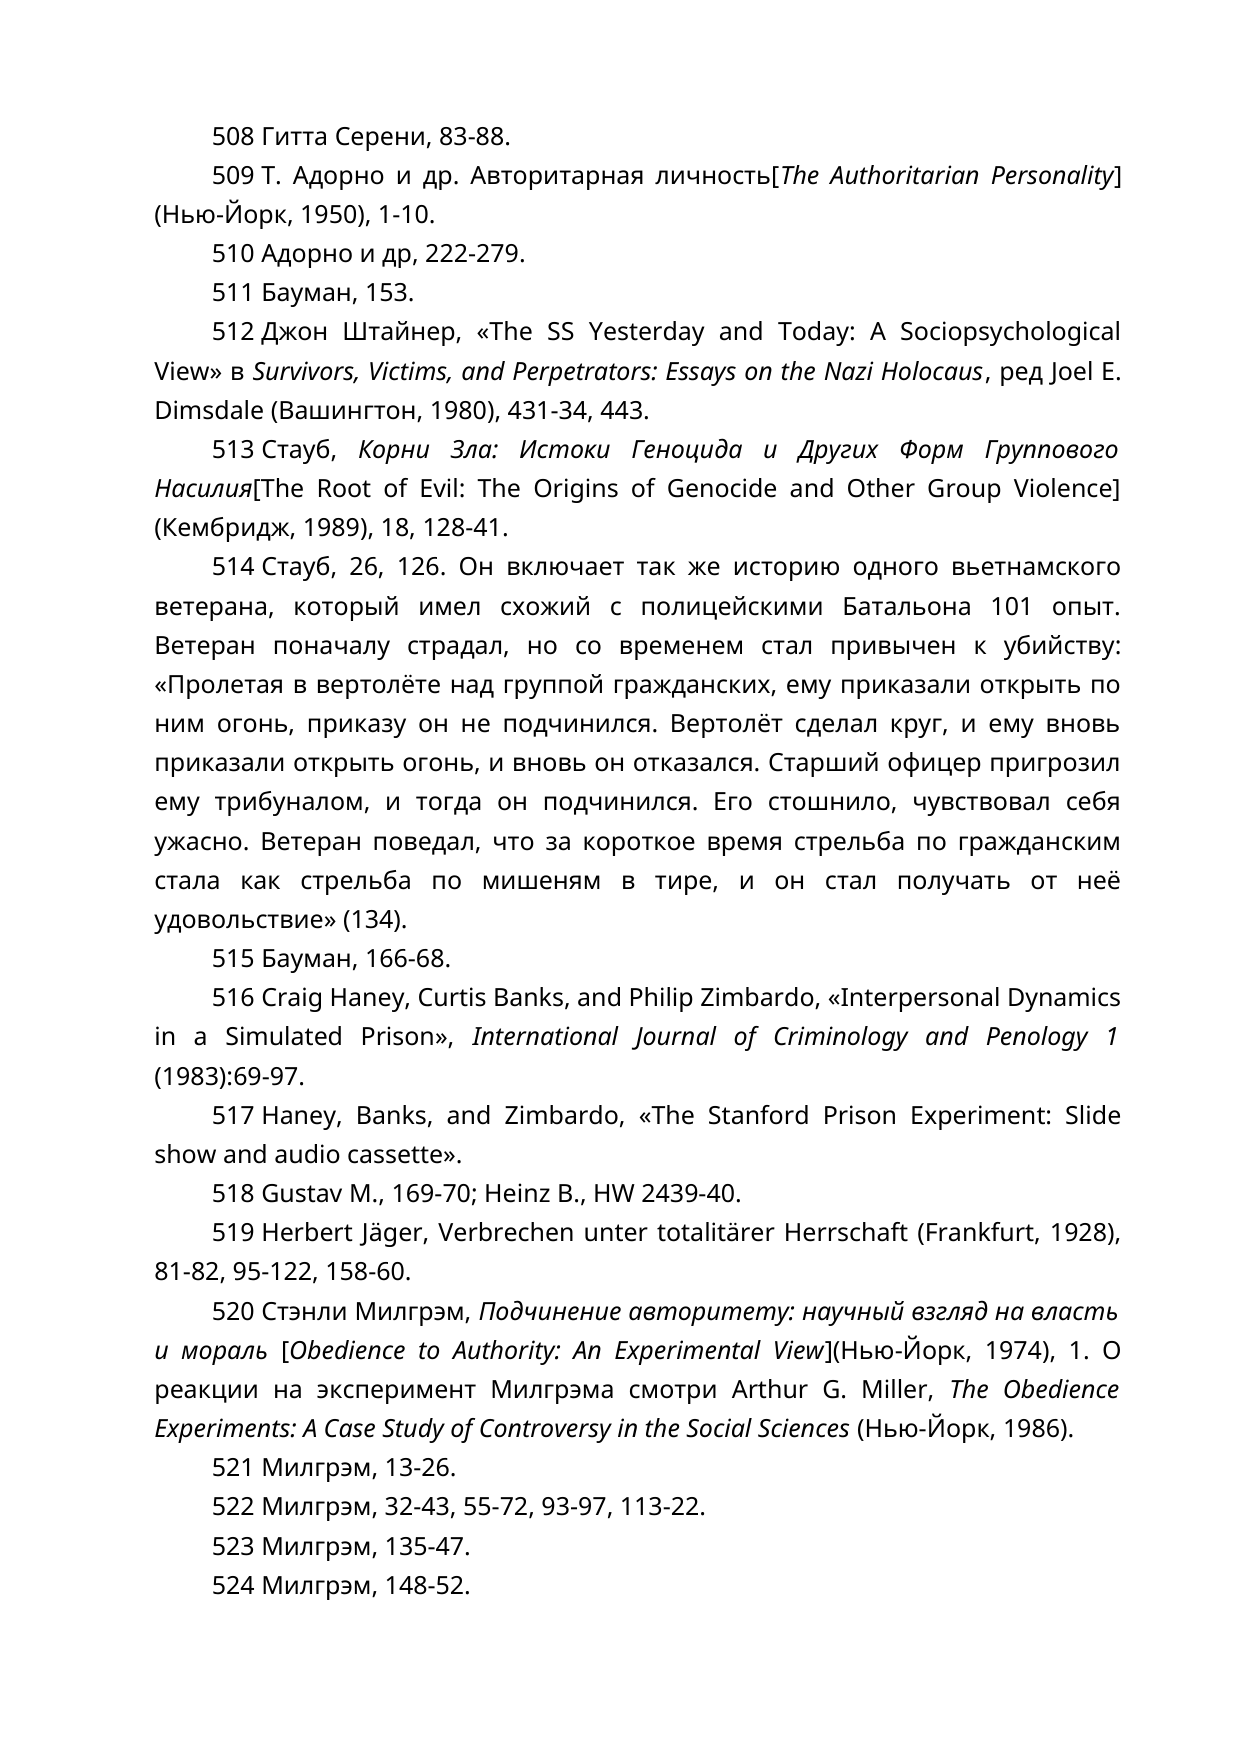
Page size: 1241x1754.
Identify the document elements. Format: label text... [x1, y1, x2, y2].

text Herbert Jäger, Verbrechen unter totalitärer Herrschaft (Frankfurt, 1928), 81-82, 95-122, 158-60. [118, 1215, 1122, 1288]
text Haney, Banks, and Zimbardo, «The Stanford Prison Experiment: Slide show and audio cassette». [118, 1097, 1122, 1171]
text Стэнли Милгрэм, Подчинение авторитету: научный взгляд на власть и мораль [Obedience to Authority: An Experimental View](Нью-Йорк, 1974), 1. О реакции на эксперимент Милгрэма смотри Arthur G. Miller, The Obedience Experiments: A Case Study of Controversy in the Social Sciences (Нью-Йорк, 1986). [118, 1293, 1122, 1445]
text Бауман, 166-68. [118, 941, 1122, 975]
text Милгрэм, 135-47. [118, 1528, 1122, 1562]
text Т. Адорно и др. Авторитарная личность[The Authoritarian Personality] (Нью-Йорк, 1950), 1-10. [118, 157, 1122, 231]
text Джон Штайнер, «The SS Yesterday and Today: A Sociopsychological View» в Survivors, Victims, and Perpetrators: Essays on the Nazi Holocaus, ред Joel E. Dimsdale (Вашингтон, 1980), 431-34, 443. [118, 314, 1122, 426]
text Стауб, Корни Зла: Истоки Геноцида и Других Форм Группового Насилия[The Root of Evil: The Origins of Genocide and Other Group Violence] (Кембридж, 1989), 18, 128-41. [118, 431, 1122, 544]
text Милгрэм, 13-26. [118, 1450, 1122, 1484]
text Милгрэм, 32-43, 55-72, 93-97, 113-22. [118, 1489, 1122, 1523]
text Craig Haney, Curtis Banks, and Philip Zimbardo, «Interpersonal Dynamics in a Simulated Prison», International Journal of Criminology and Penology 1 (1983):69-97. [118, 980, 1122, 1092]
text Адорно и др, 222-279. [118, 236, 1122, 270]
text Милгрэм, 148-52. [118, 1567, 1122, 1601]
text Стауб, 26, 126. Он включает так же историю одного вьетнамского ветерана, который имел схожий с полицейскими Батальона 101 опыт. Ветеран поначалу страдал, но со временем стал привычен к убийству: «Пролетая в вертолёте над группой гражданских, ему приказали открыть по ним огонь, приказу он не подчинился. Вертолёт сделал круг, и ему вновь приказали открыть огонь, и вновь он отказался. Старший офицер пригрозил ему трибуналом, и тогда он подчинился. Его стошнило, чувствовал себя ужасно. Ветеран поведал, что за короткое время стрельба по гражданским стала как стрельба по мишеням в тире, и он стал получать от неё удовольствие» (134). [118, 549, 1122, 936]
text Гитта Серени, 83-88. [118, 118, 1122, 152]
text Gustav M., 169-70; Heinz B., HW 2439-40. [118, 1176, 1122, 1210]
text Бауман, 153. [118, 275, 1122, 309]
